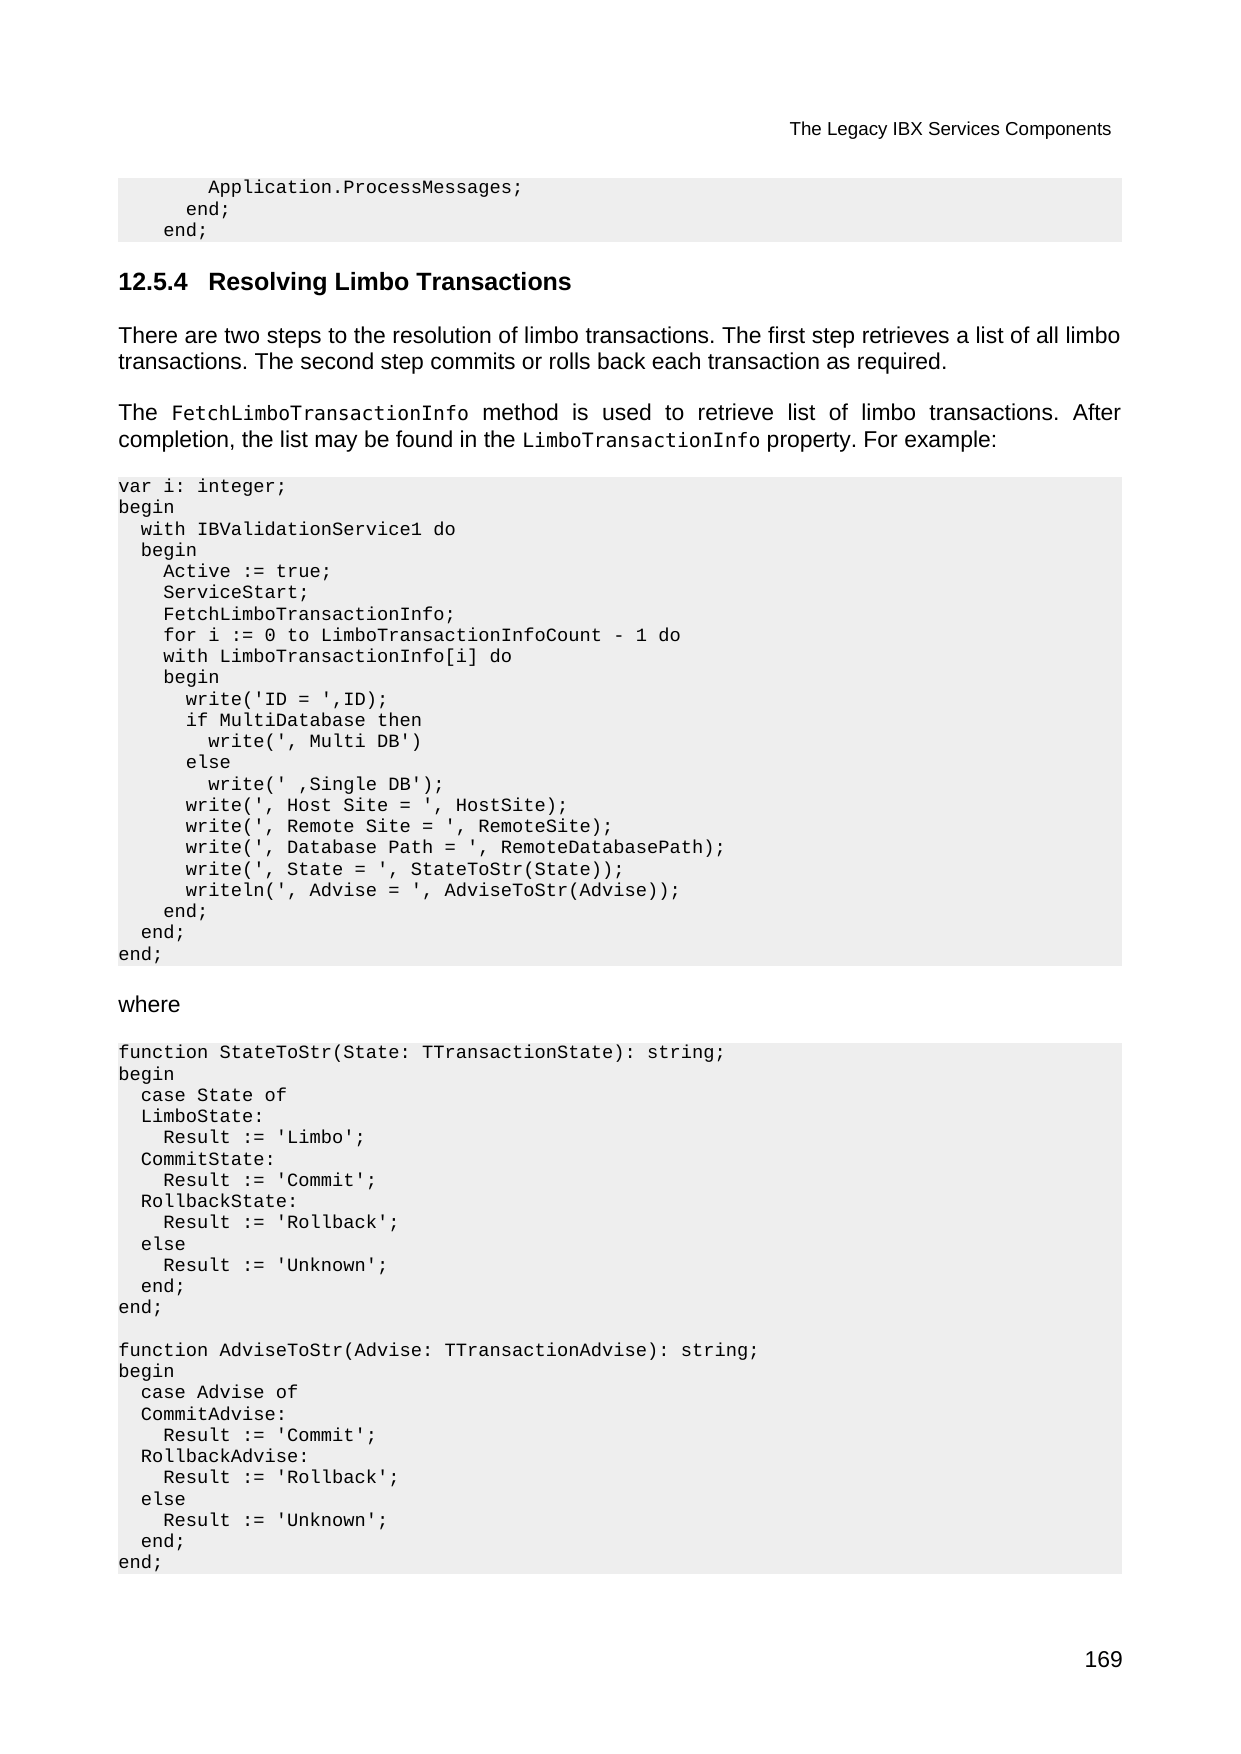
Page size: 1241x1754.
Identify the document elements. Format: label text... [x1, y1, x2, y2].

text end; [118, 1553, 1122, 1574]
text end; [118, 1298, 1122, 1319]
text Result := 'Unknown'; [118, 1256, 1122, 1277]
text Result := 'Commit'; [118, 1171, 1122, 1192]
text write(', Multi DB') [118, 732, 1122, 753]
text The FetchLimboTransactionInfo method is used to retrieve list of limbo transactions. After completion, the list may be found in the LimboTransactionInfo property. For example: [118, 399, 1122, 452]
text for i := 0 to LimboTransactionInfoCount - 1 do [118, 626, 1122, 647]
text end; [118, 1532, 1122, 1553]
text begin [118, 498, 1122, 519]
text Result := 'Unknown'; [118, 1511, 1122, 1532]
text with IBValidationService1 do [118, 519, 1122, 541]
text end; [118, 199, 1122, 221]
text Active := true; [118, 562, 1122, 583]
text write('ID = ',ID); [118, 689, 1122, 711]
text else [118, 753, 1122, 774]
text write(', Database Path = ', RemoteDatabasePath); [118, 838, 1122, 859]
text Result := 'Rollback'; [118, 1468, 1122, 1489]
text writeln(', Advise = ', AdviseToStr(Advise)); [118, 881, 1122, 902]
text begin [118, 668, 1122, 689]
text begin [118, 541, 1122, 562]
text case State of [118, 1086, 1122, 1107]
text begin [118, 1362, 1122, 1383]
subtitle Resolving Limbo Transactions [118, 267, 1122, 296]
text Result := 'Commit'; [118, 1426, 1122, 1447]
text There are two steps to the resolution of limbo transactions. The first step retrieves a list of all limbo transactions. The second step commits or rolls back each transaction as required. [118, 322, 1122, 374]
text where [118, 991, 1122, 1018]
text end; [118, 221, 1122, 242]
text end; [118, 944, 1122, 966]
text ServiceStart; [118, 583, 1122, 604]
text RollbackState: [118, 1192, 1122, 1213]
text else [118, 1234, 1122, 1256]
text write(', State = ', StateToStr(State)); [118, 859, 1122, 881]
text LimboState: [118, 1107, 1122, 1128]
text end; [118, 902, 1122, 923]
text write(', Remote Site = ', RemoteSite); [118, 817, 1122, 838]
text else [118, 1489, 1122, 1511]
text if MultiDatabase then [118, 711, 1122, 732]
text begin [118, 1064, 1122, 1086]
text CommitState: [118, 1149, 1122, 1171]
text function StateToStr(State: TTransactionState): string; [118, 1043, 1122, 1064]
text Result := 'Limbo'; [118, 1128, 1122, 1149]
text RollbackAdvise: [118, 1447, 1122, 1468]
text write(' ,Single DB'); [118, 774, 1122, 796]
text var i: integer; [118, 477, 1122, 498]
text case Advise of [118, 1383, 1122, 1404]
text with LimboTransactionInfo[i] do [118, 647, 1122, 668]
text function AdviseToStr(Advise: TTransactionAdvise): string; [118, 1341, 1122, 1362]
text CommitAdvise: [118, 1404, 1122, 1426]
text Application.ProcessMessages; [118, 178, 1122, 199]
text FetchLimboTransactionInfo; [118, 604, 1122, 626]
text write(', Host Site = ', HostSite); [118, 796, 1122, 817]
text end; [118, 1277, 1122, 1298]
text end; [118, 923, 1122, 944]
text Result := 'Rollback'; [118, 1213, 1122, 1234]
